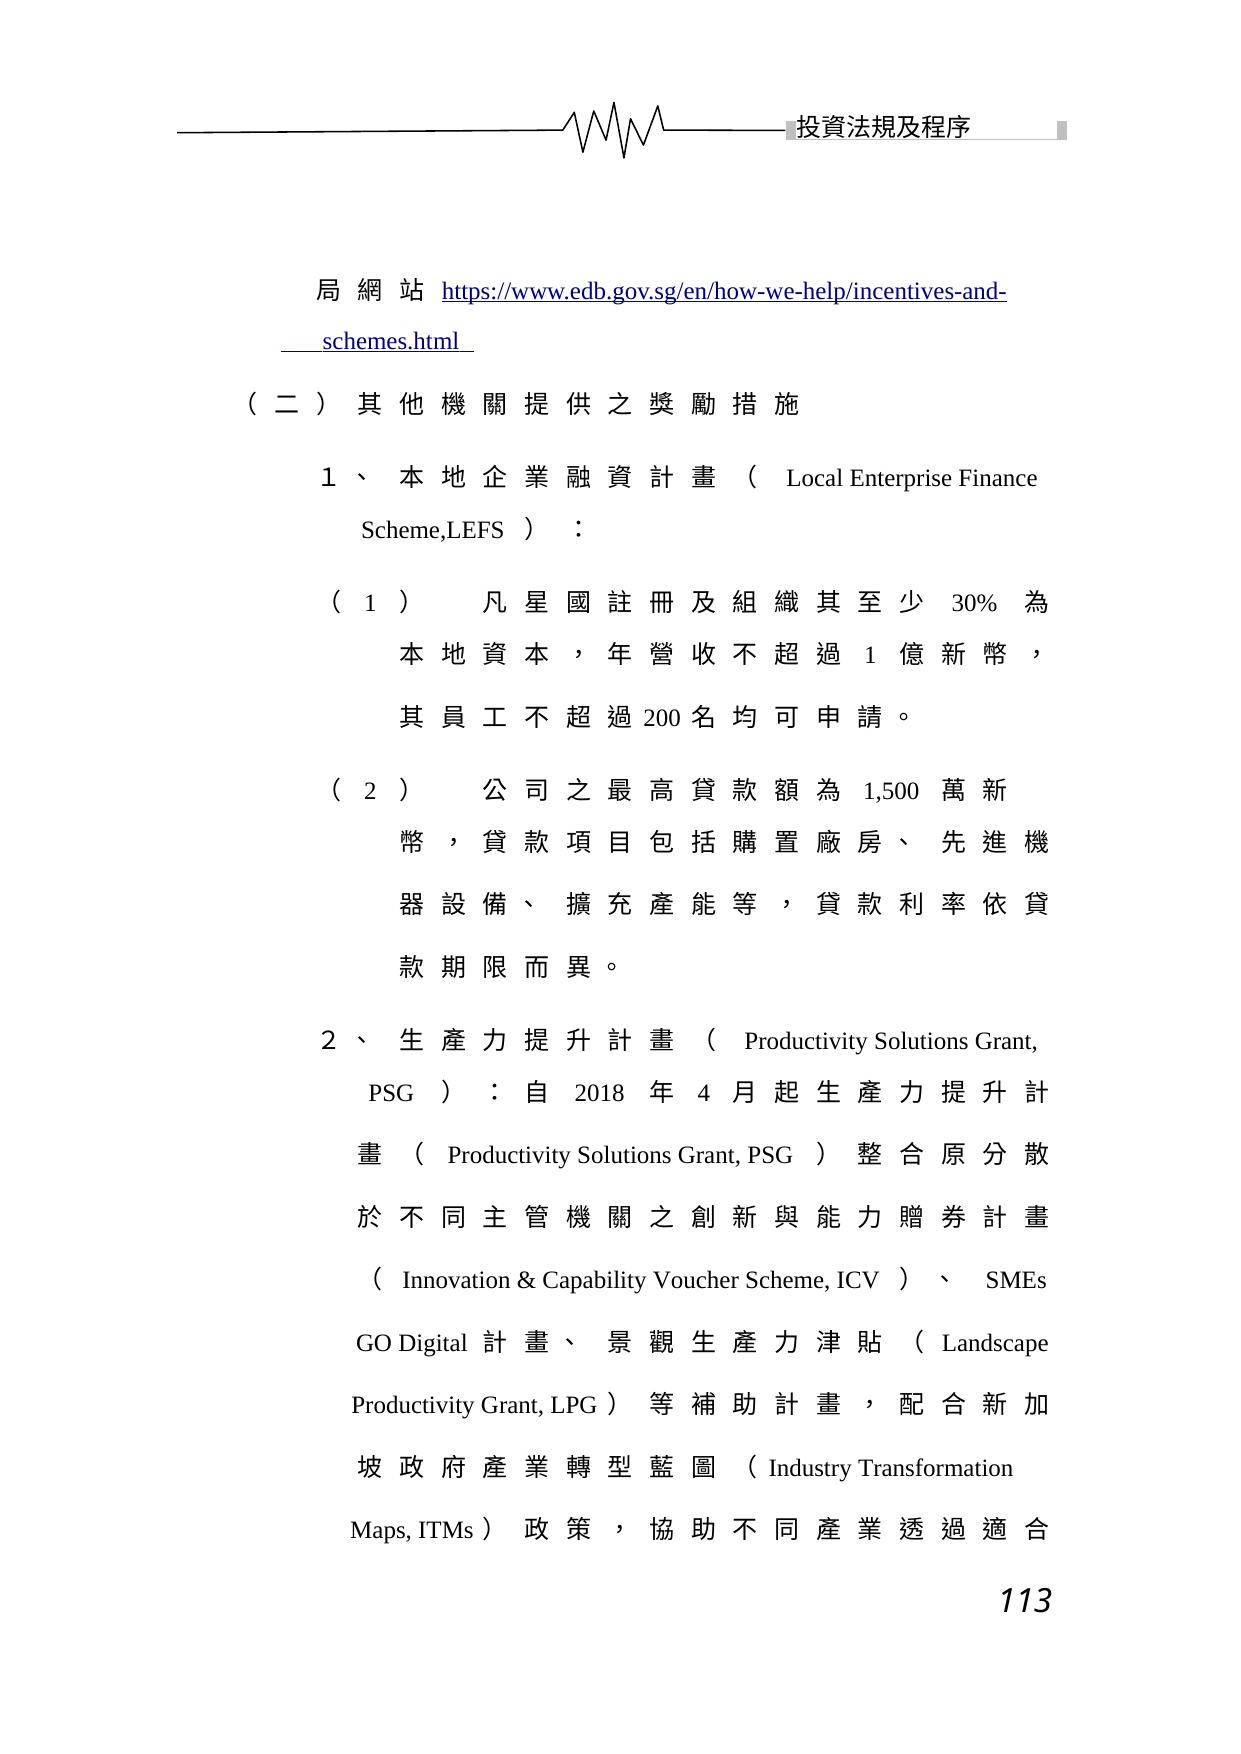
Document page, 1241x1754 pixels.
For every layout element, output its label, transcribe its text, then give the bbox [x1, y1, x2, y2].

text １、本地企業融資計畫（Local Enterprise Finance Scheme,LEFS）： [281, 424, 1058, 549]
text （二）其他機關提供之獎勵措施 [207, 361, 1058, 424]
text ２、生產力提升計畫（Productivity Solutions Grant, PSG）：自2018年4月起生產力提升計畫（Productivity Solutions Grant, PSG）整合原分散於不同主管機關之創新與能力贈券計畫（Innovation & Capability Voucher Scheme, ICV）、SMEs GO Digital計畫、景觀生產力津貼（Landscape Productivity Grant, LPG）等補助計畫，配合新加坡政府產業轉型藍圖（Industry Transformation Maps, ITMs）政策，協助不同產業透過適合 [281, 986, 1058, 1549]
text 局網站https://www.edb.gov.sg/en/how-we-help/incentives-and-schemes.html [281, 236, 1058, 361]
text （2） 公司之最高貸款額為1,500萬新幣，貸款項目包括購置廠房、先進機器設備、擴充產能等，貸款利率依貸款期限而異。 [306, 736, 1058, 986]
text （1） 凡星國註冊及組織其至少30%為本地資本，年營收不超過1億新幣，其員工不超過200名均可申請。 [306, 549, 1058, 736]
